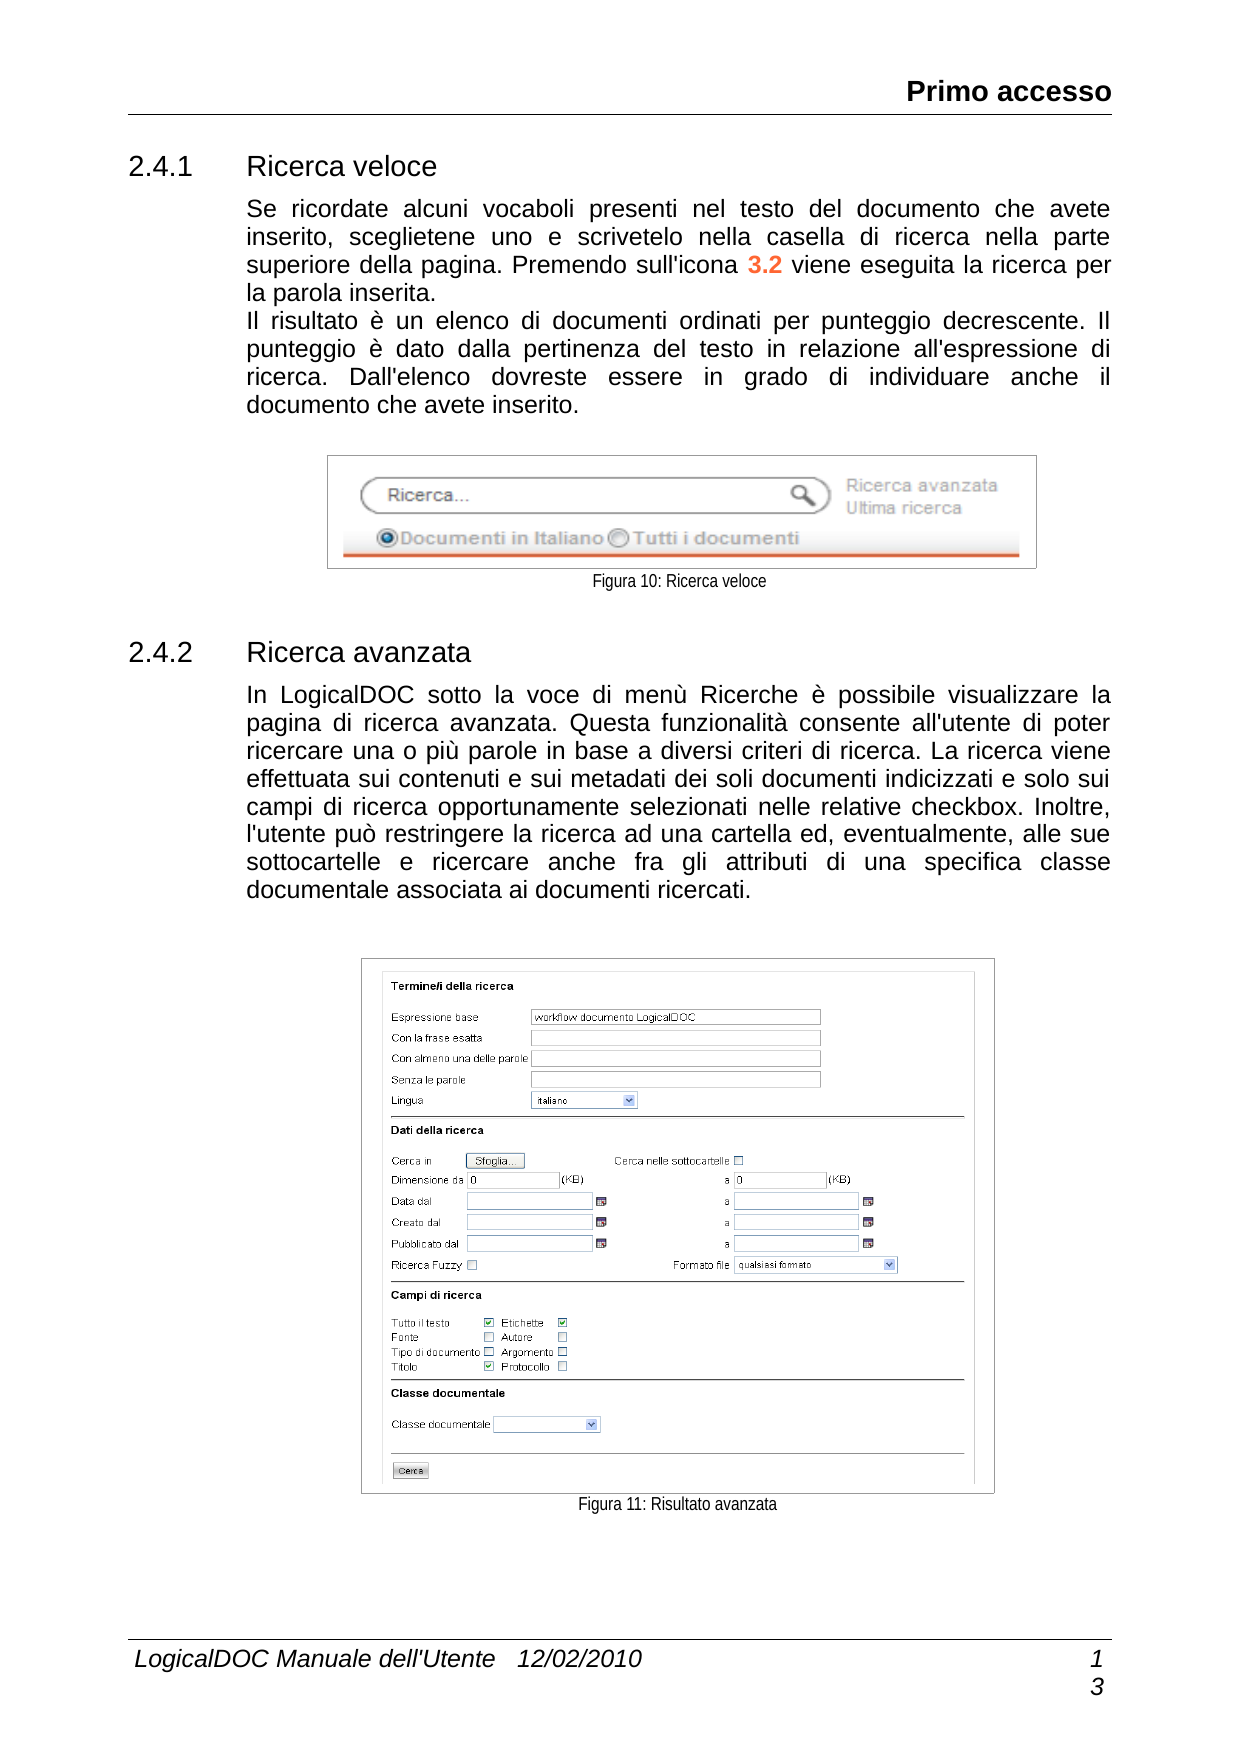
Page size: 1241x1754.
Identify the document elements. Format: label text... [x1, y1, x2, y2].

picture [343, 463, 1020, 559]
list Figura 10: Ricerca veloce [327, 569, 1032, 591]
picture [377, 967, 978, 1484]
text Se ricordate alcuni vocaboli presenti nel testo del documento che avete inserito, sceglietene uno e scrivetelo nella casella di ricerca nella parte superiore della pagina. Premendo sull'icona 3.2 viene eseguita la ricerca per la parola inserita. [246, 195, 1112, 307]
subtitle Ricerca veloce [128, 150, 1112, 183]
text Il risultato è un elenco di documenti ordinati per punteggio decrescente. Il punteggio è dato dalla pertinenza del testo in relazione all'espressione di ricerca. Dall'elenco dovreste essere in grado di individuare anche il documento che avete inserito. [246, 307, 1112, 418]
text Figura 11: Risultato avanzata [357, 1484, 998, 1514]
text In LogicalDOC sotto la voce di menù Ricerche è possibile visualizzare la pagina di ricerca avanzata. Questa funzionalità consente all'utente di poter ricercare una o più parole in base a diversi criteri di ricerca. La ricerca viene effettuata sui contenuti e sui metadati dei soli documenti indicizzati e solo sui campi di ricerca opportunamente selezionati nelle relative checkbox. Inoltre, l'utente può restringere la ricerca ad una cartella ed, eventualmente, alle sue sottocartelle e ricercare anche fra gli attributi di una specifica classe documentale associata ai documenti ricercati. [246, 681, 1112, 904]
subtitle Ricerca avanzata [128, 443, 1112, 668]
